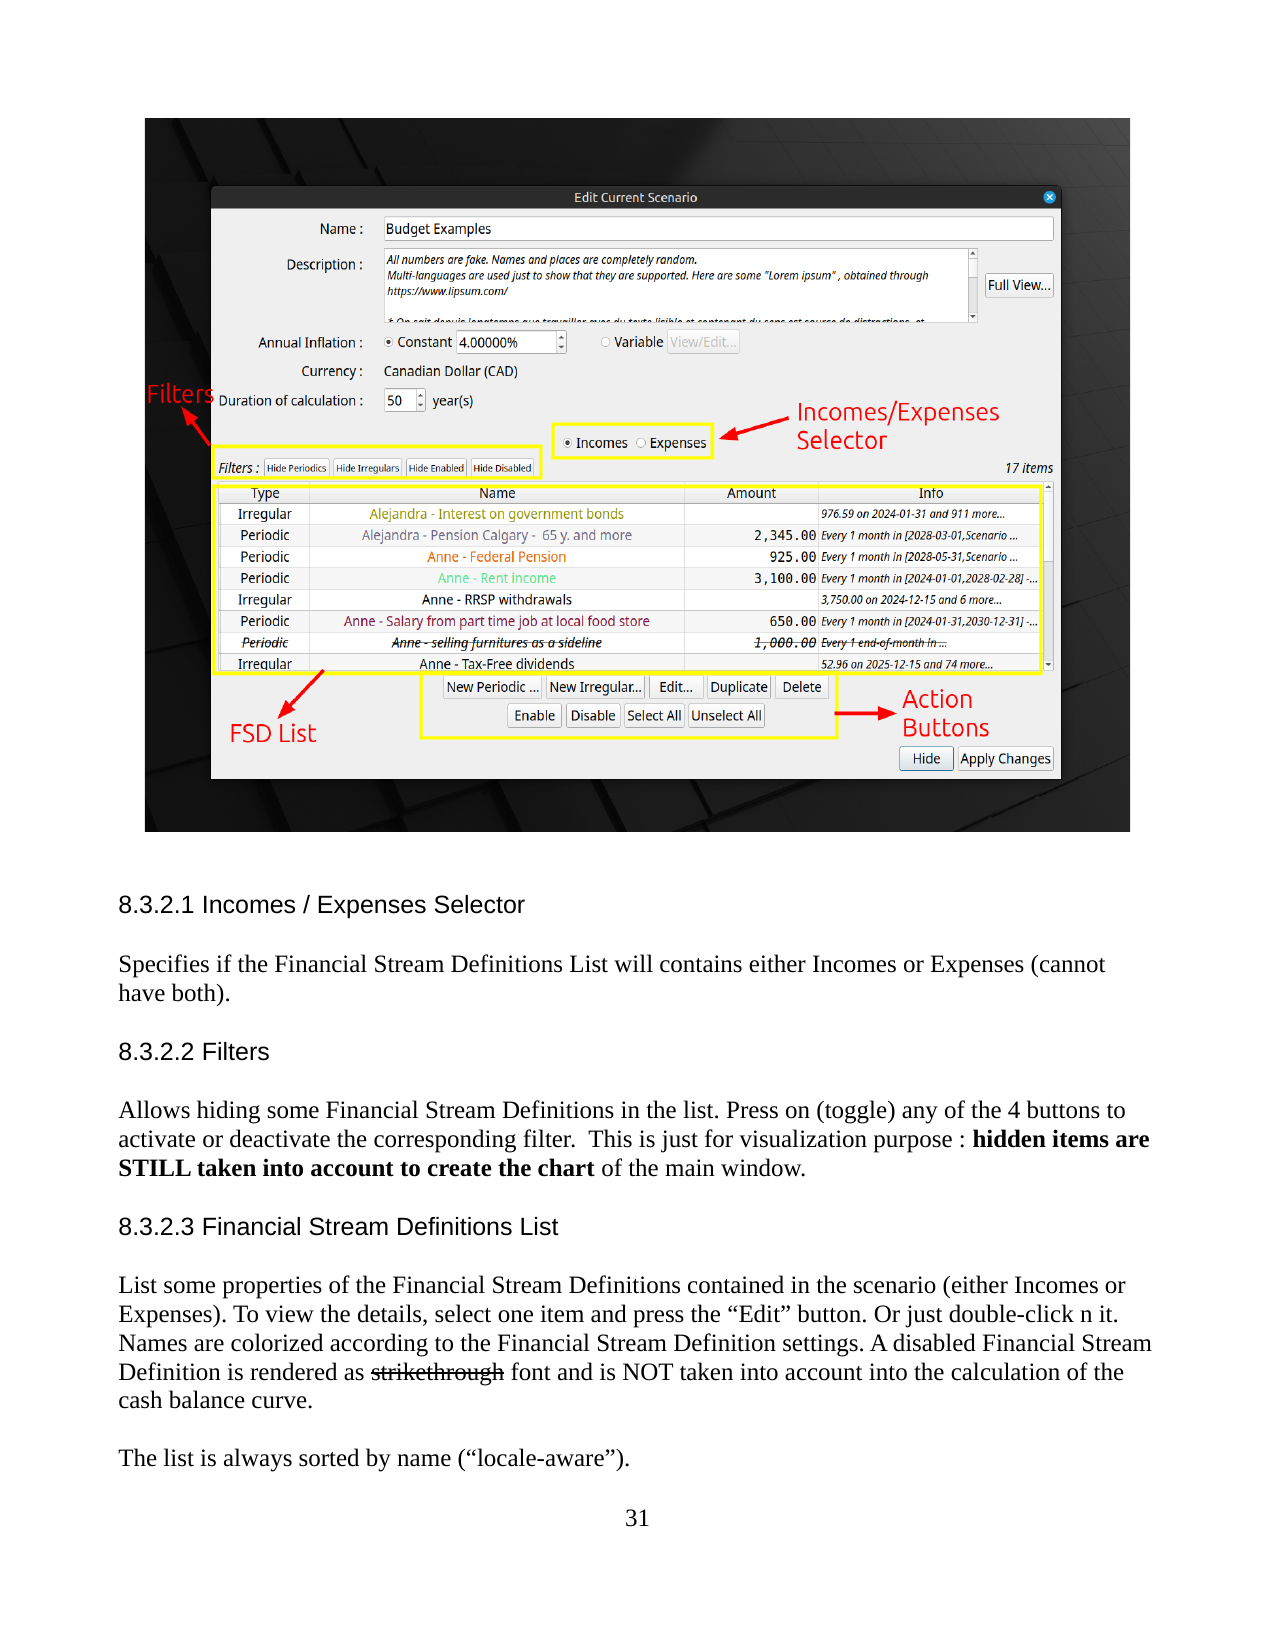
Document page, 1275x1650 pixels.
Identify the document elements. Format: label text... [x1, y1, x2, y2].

text Specifies if the Financial Stream Definitions List will contains either Incomes or Expenses (cannot have both). [118, 949, 1157, 1007]
text The list is always sorted by name (“locale-aware”). [118, 1443, 1157, 1472]
subtitle Incomes / Expenses Selector [118, 891, 1157, 919]
text List some properties of the Financial Stream Definitions contained in the scenario (either Incomes or Expenses). To view the details, select one item and press the “Edit” button. Or just double-click n it. Names are colorized according to the Financial Stream Definition settings. A disabled Financial Stream Definition is rendered as strikethrough font and is NOT taken into account into the calculation of the cash balance curve. [118, 1271, 1157, 1414]
subtitle Filters [118, 1037, 1157, 1066]
subtitle Financial Stream Definitions List [118, 1212, 1157, 1241]
picture [144, 118, 1131, 832]
text Allows hiding some Financial Stream Definitions in the list. Press on (toggle) any of the 4 buttons to activate or deactivate the corresponding filter. This is just for visualization purpose : hidden items are STILL taken into account to create the chart of the main window. [118, 1096, 1157, 1182]
